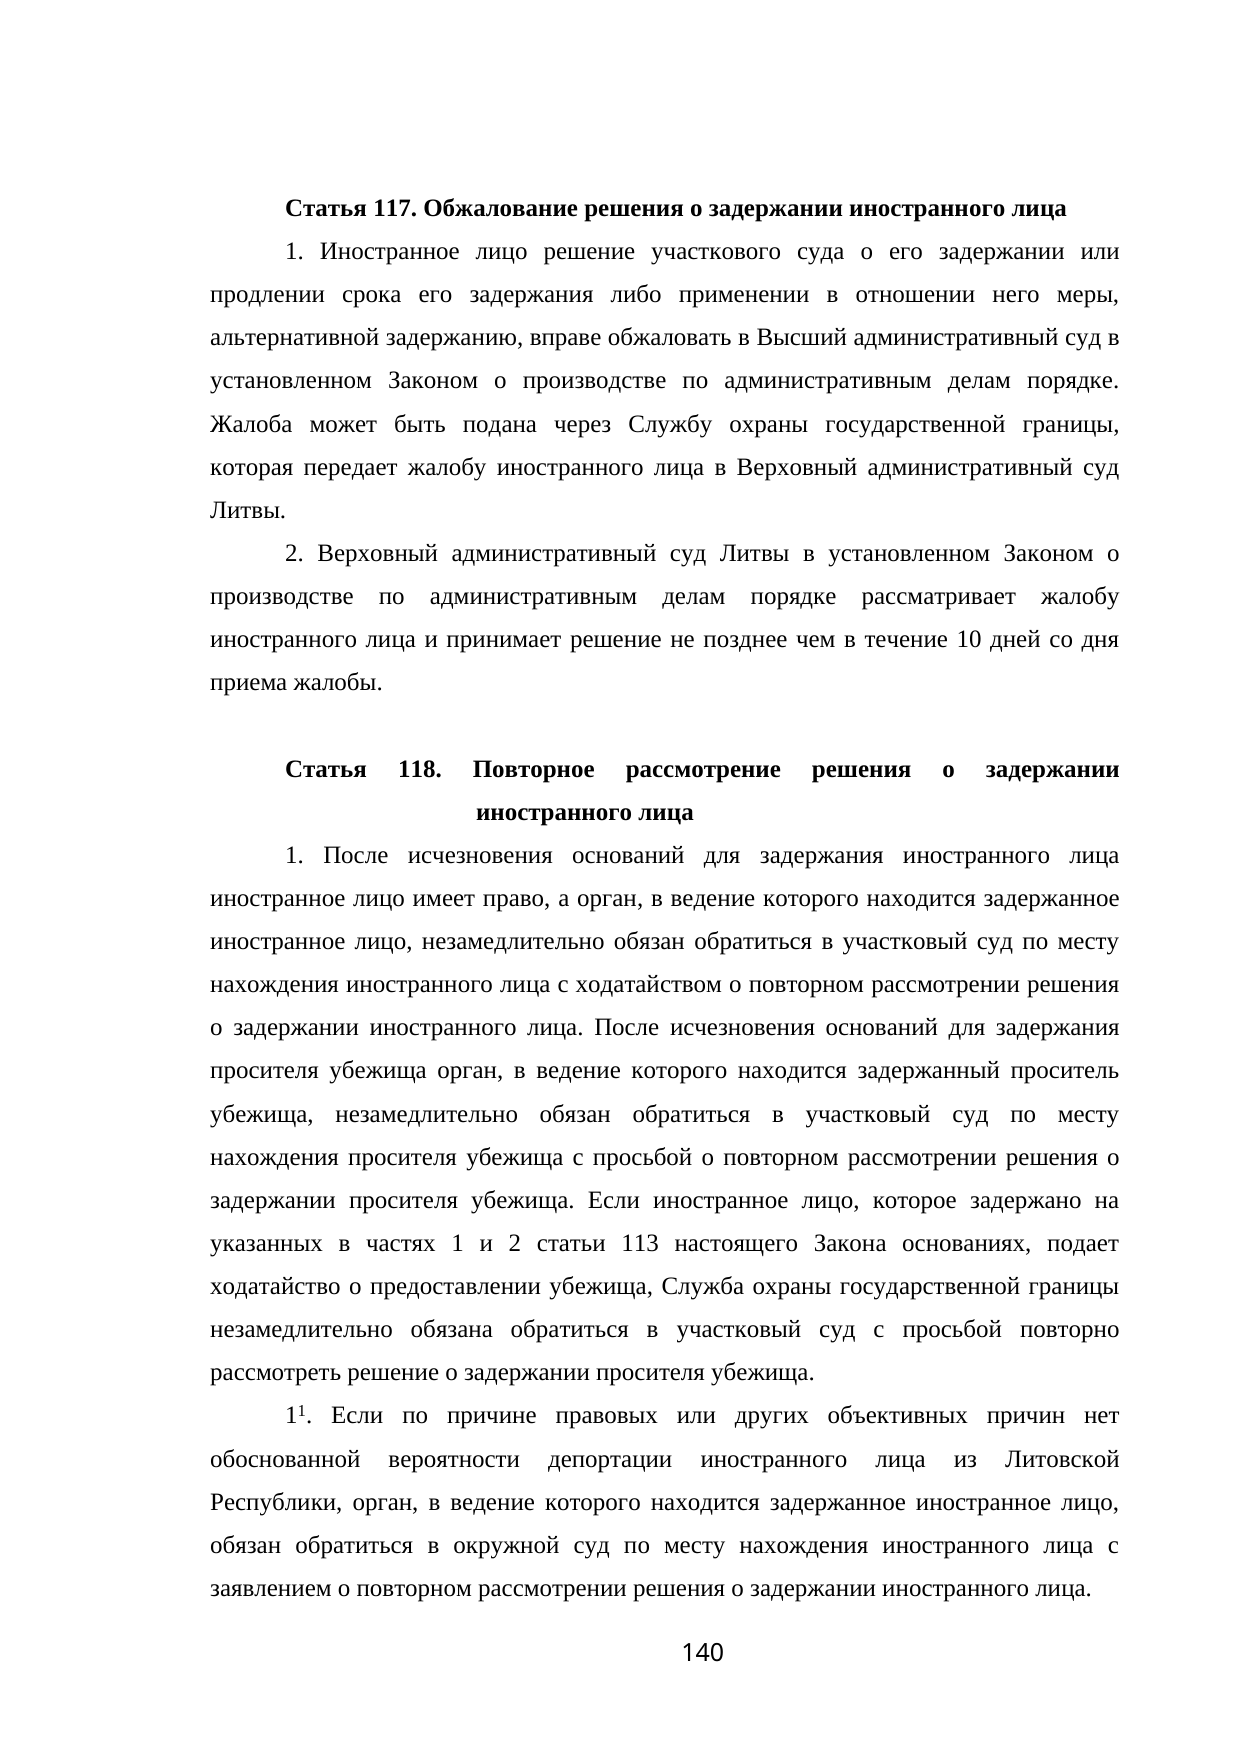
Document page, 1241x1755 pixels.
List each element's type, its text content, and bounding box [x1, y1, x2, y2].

text 1. Иностранное лицо решение участкового суда о его задержании или продлении срока его задержания либо применении в отношении него меры, альтернативной задержанию, вправе обжаловать в Высший административный суд в установленном Законом о производстве по административным делам порядке. Жалоба может быть подана через Службу охраны государственной границы, которая передает жалобу иностранного лица в Верховный административный суд Литвы. [210, 236, 1120, 524]
text 1. После исчезновения оснований для задержания иностранного лица иностранное лицо имеет право, а орган, в ведение которого находится задержанное иностранное лицо, незамедлительно обязан обратиться в участковый суд по месту нахождения иностранного лица с ходатайством о повторном рассмотрении решения о задержании иностранного лица. После исчезновения оснований для задержания просителя убежища орган, в ведение которого находится задержанный проситель убежища, незамедлительно обязан обратиться в участковый суд по месту нахождения просителя убежища с просьбой о повторном рассмотрении решения о задержании просителя убежища. Если иностранное лицо, которое задержано на указанных в частях 1 и 2 статьи 113 настоящего Закона основаниях, подает ходатайство о предоставлении убежища, Служба охраны государственной границы незамедлительно обязана обратиться в участковый суд с просьбой повторно рассмотреть решение о задержании просителя убежища. [210, 840, 1120, 1386]
text Статья 117. Обжалование решения о задержании иностранного лица [210, 193, 1120, 222]
text Статья 118. Повторное рассмотрение решения о задержании иностранного лица [285, 754, 1120, 826]
text 2. Верховный административный суд Литвы в установленном Законом о производстве по административным делам порядке рассматривает жалобу иностранного лица и принимает решение не позднее чем в течение 10 дней со дня приема жалобы. [210, 538, 1120, 696]
text 11. Если по причине правовых или других объективных причин нет обоснованной вероятности депортации иностранного лица из Литовской Республики, орган, в ведение которого находится задержанное иностранное лицо, обязан обратиться в окружной суд по месту нахождения иностранного лица с заявлением о повторном рассмотрении решения о задержании иностранного лица. [210, 1401, 1120, 1602]
